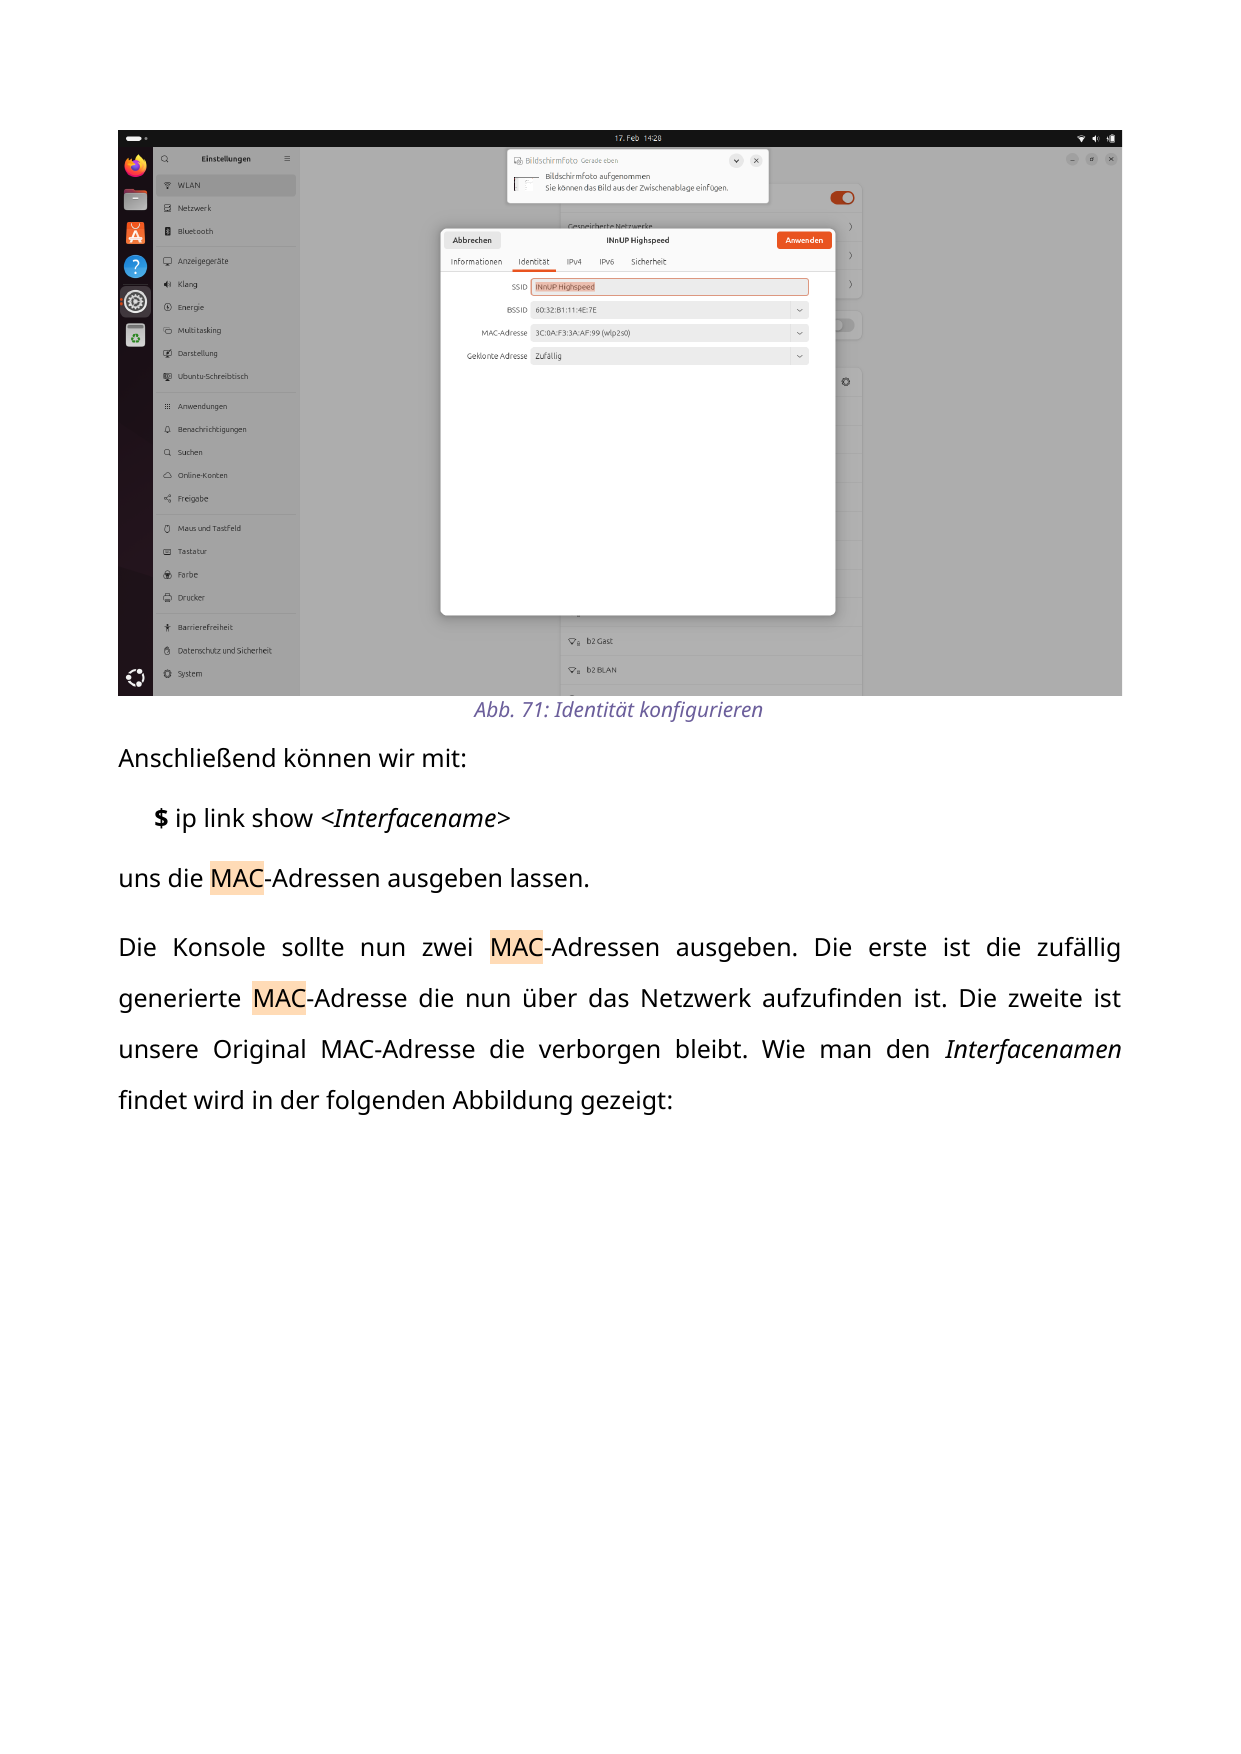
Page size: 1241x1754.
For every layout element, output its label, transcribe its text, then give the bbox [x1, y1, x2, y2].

text [118, 118, 1122, 130]
text $ ip link show <Interfacename> [154, 801, 1122, 835]
text Abb. 71: Identität konfigurieren [118, 696, 1122, 724]
text Die Konsole sollte nun zwei MAC-Adressen ausgeben. Die erste ist die zufällig generierte MAC-Adresse die nun über das Netzwerk aufzufinden ist. Die zweite ist unsere Original MAC-Adresse die verborgen bleibt. Wie man den Interfacenamen findet wird in der folgenden Abbildung gezeigt: [118, 930, 1122, 1117]
picture [118, 130, 1123, 696]
text uns die MAC-Adressen ausgeben lassen. [118, 861, 1122, 895]
text Anschließend können wir mit: [118, 724, 1122, 775]
